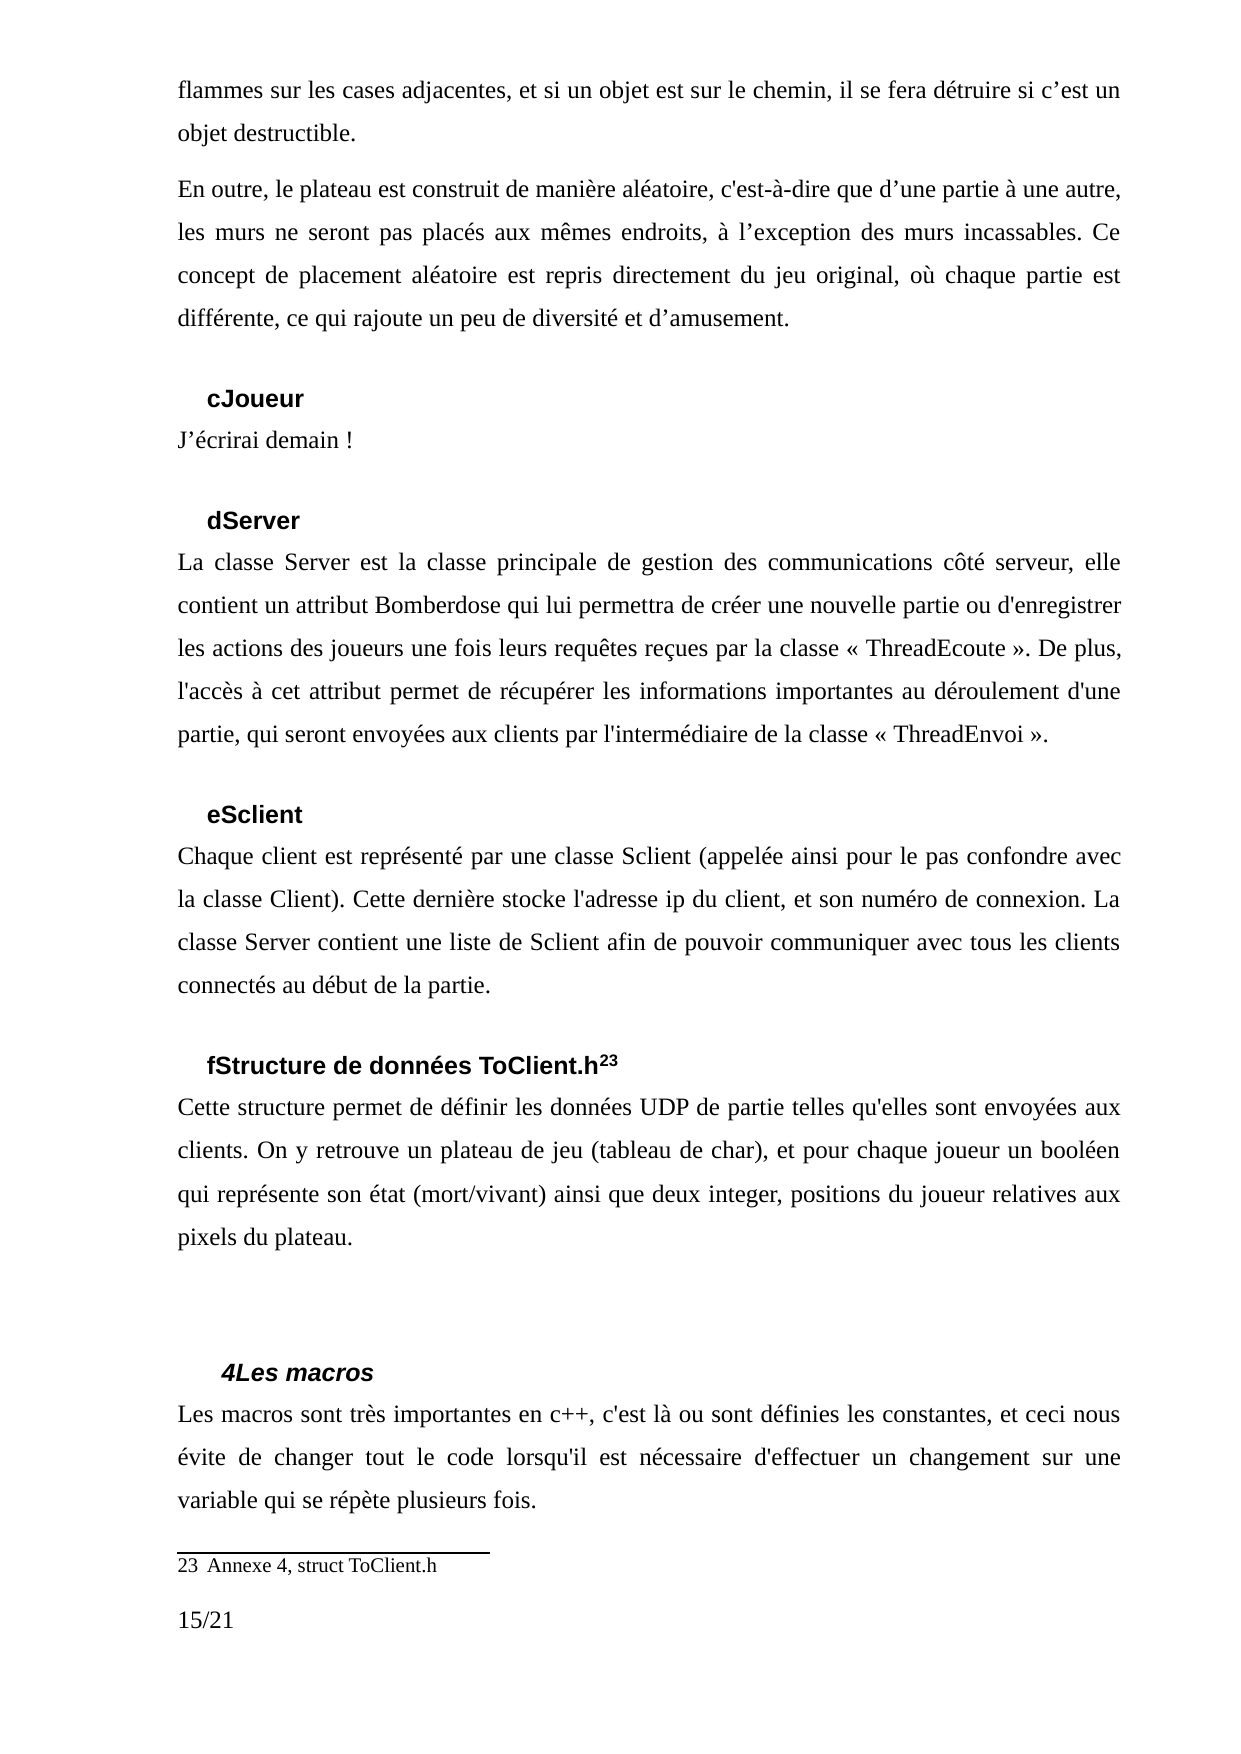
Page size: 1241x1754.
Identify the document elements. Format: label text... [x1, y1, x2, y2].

text Cette structure permet de définir les données UDP de partie telles qu'elles sont envoyées aux clients. On y retrouve un plateau de jeu (tableau de char), et pour chaque joueur un booléen qui représente son état (mort/vivant) ainsi que deux integer, positions du joueur relatives aux pixels du plateau. [177, 1092, 1122, 1251]
text La classe Server est la classe principale de gestion des communications côté serveur, elle contient un attribut Bomberdose qui lui permettra de créer une nouvelle partie ou d'enregistrer les actions des joueurs une fois leurs requêtes reçues par la classe « ThreadEcoute ». De plus, l'accès à cet attribut permet de récupérer les informations importantes au déroulement d'une partie, qui seront envoyées aux clients par l'intermédiaire de la classe « ThreadEnvoi ». [177, 547, 1122, 748]
text Annexe 4, struct ToClient.h [177, 1553, 1122, 1577]
subtitle Joueur [177, 384, 1122, 412]
text En outre, le plateau est construit de manière aléatoire, c'est-à-dire que d’une partie à une autre, les murs ne seront pas placés aux mêmes endroits, à l’exception des murs incassables. Ce concept de placement aléatoire est repris directement du jeu original, où chaque partie est différente, ce qui rajoute un peu de diversité et d’amusement. [177, 174, 1122, 332]
subtitle Server [177, 506, 1122, 534]
subtitle Sclient [177, 800, 1122, 829]
text flammes sur les cases adjacentes, et si un objet est sur le chemin, il se fera détruire si c’est un objet destructible. [177, 75, 1122, 147]
subtitle Structure de données ToClient.h [177, 1051, 1122, 1080]
text J’écrirai demain ! [177, 425, 1122, 454]
text Les macros sont très importantes en c++, c'est là ou sont définies les constantes, et ceci nous évite de changer tout le code lorsqu'il est nécessaire d'effectuer un changement sur une variable qui se répète plusieurs fois. [177, 1399, 1122, 1514]
text Chaque client est représenté par une classe Sclient (appelée ainsi pour le pas confondre avec la classe Client). Cette dernière stocke l'adresse ip du client, et son numéro de connexion. La classe Server contient une liste de Sclient afin de pouvoir communiquer avec tous les clients connectés au début de la partie. [177, 841, 1122, 999]
subtitle Les macros [177, 1358, 1122, 1387]
